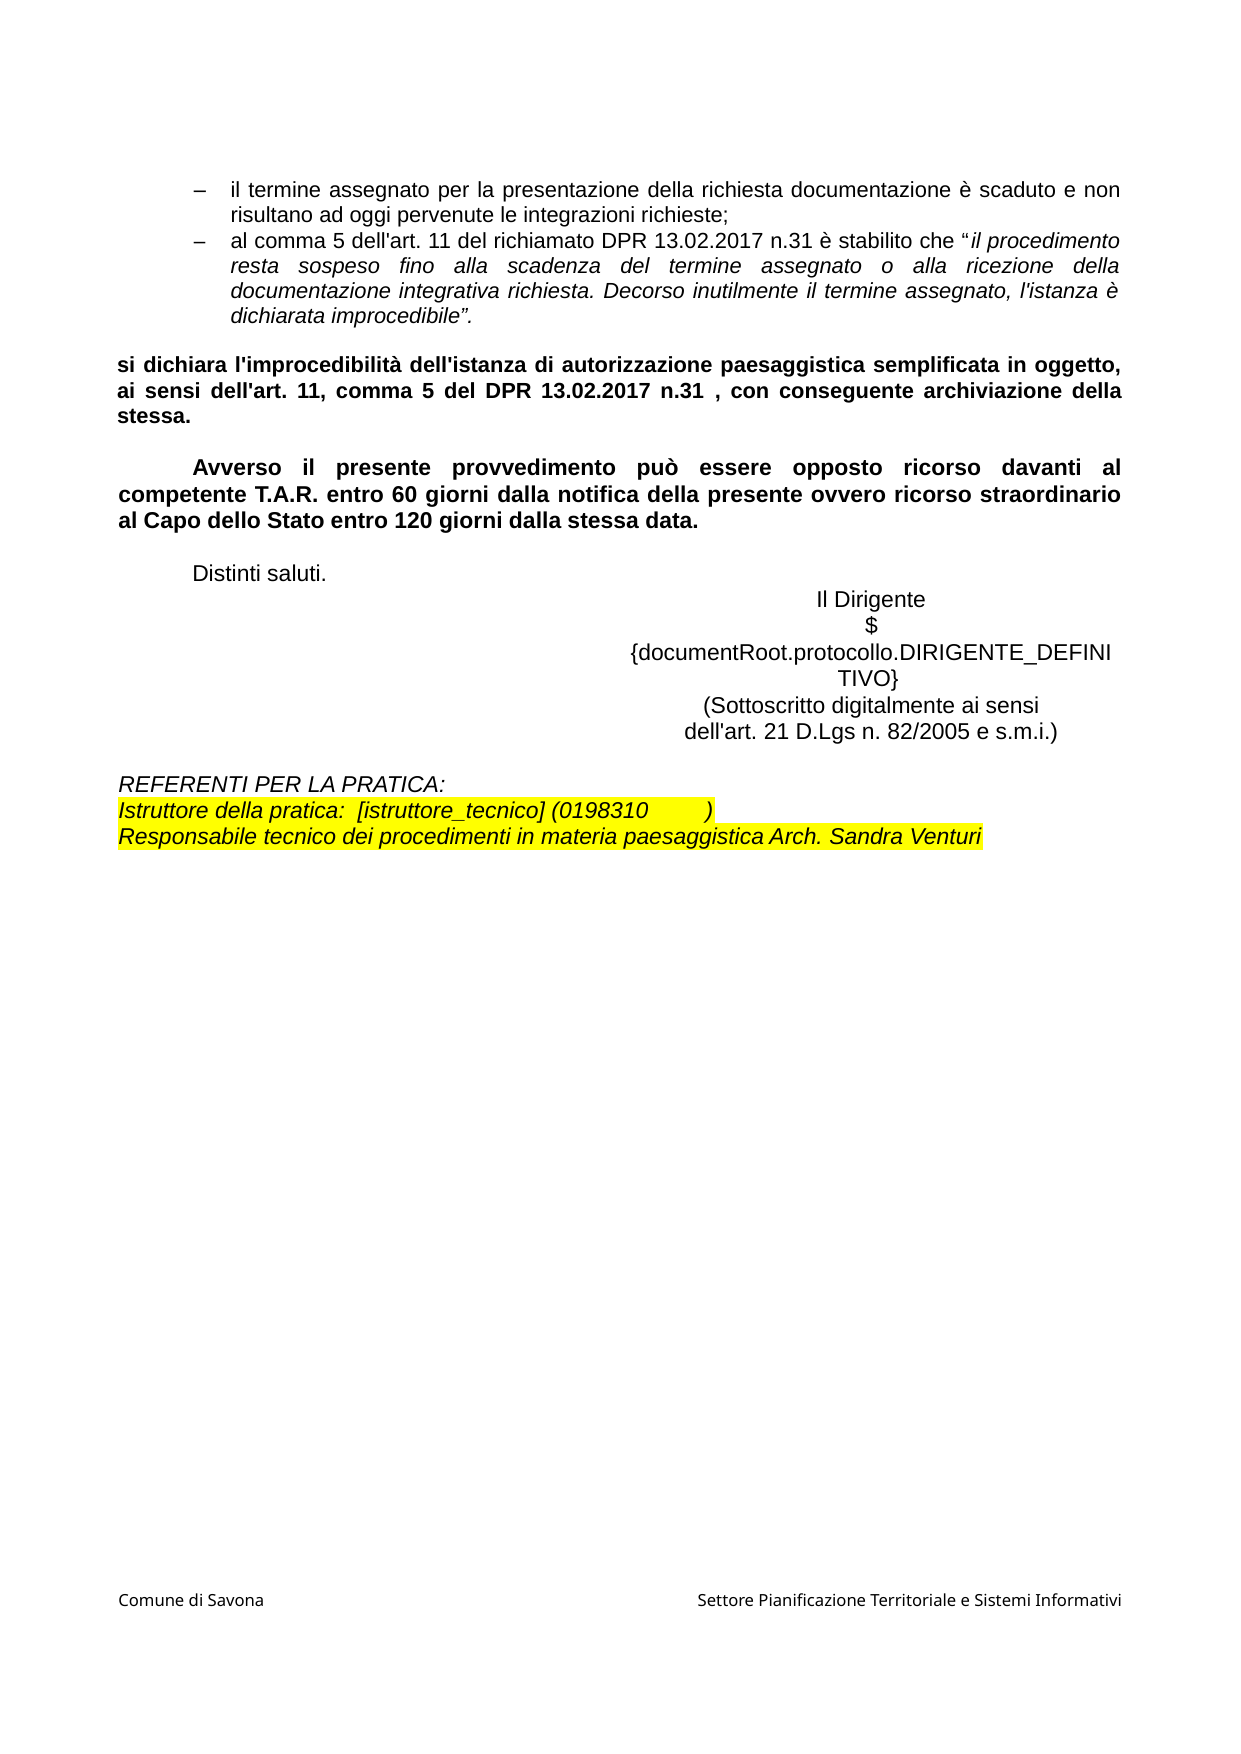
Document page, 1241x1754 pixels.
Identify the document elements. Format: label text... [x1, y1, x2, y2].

text Responsabile tecnico dei procedimenti in materia paesaggistica Arch. Sandra Venturi [118, 823, 1122, 850]
list il termine assegnato per la presentazione della richiesta documentazione è scaduto e non risultano ad oggi pervenute le integrazioni richieste; [194, 177, 1122, 228]
table_header Il Dirigente [620, 586, 1122, 612]
text Istruttore della pratica: [istruttore_tecnico] (0198310 ) [118, 797, 1122, 823]
table_header [118, 586, 620, 612]
text REFERENTI PER LA PRATICA: [118, 771, 1122, 797]
text si dichiara l'improcedibilità dell'istanza di autorizzazione paesaggistica semplificata in oggetto, ai sensi dell'art. 11, comma 5 del DPR 13.02.2017 n.31 , con conseguente archiviazione della stessa. [117, 352, 1122, 428]
list al comma 5 dell'art. 11 del richiamato DPR 13.02.2017 n.31 è stabilito che “il procedimento resta sospeso fino alla scadenza del termine assegnato o alla ricezione della documentazione integrativa richiesta. Decorso inutilmente il termine assegnato, l'istanza è dichiarata improcedibile”. [194, 228, 1122, 328]
table_cell [118, 613, 620, 771]
text Distinti saluti. [118, 560, 1122, 586]
table_cell ${documentRoot.protocollo.DIRIGENTE_DEFINITIVO} (Sottoscritto digitalmente ai sensi dell'art. 21 D.Lgs n. 82/2005 e s.m.i.) [620, 613, 1122, 771]
text Avverso il presente provvedimento può essere opposto ricorso davanti al competente T.A.R. entro 60 giorni dalla notifica della presente ovvero ricorso straordinario al Capo dello Stato entro 120 giorni dalla stessa data. [118, 454, 1122, 533]
